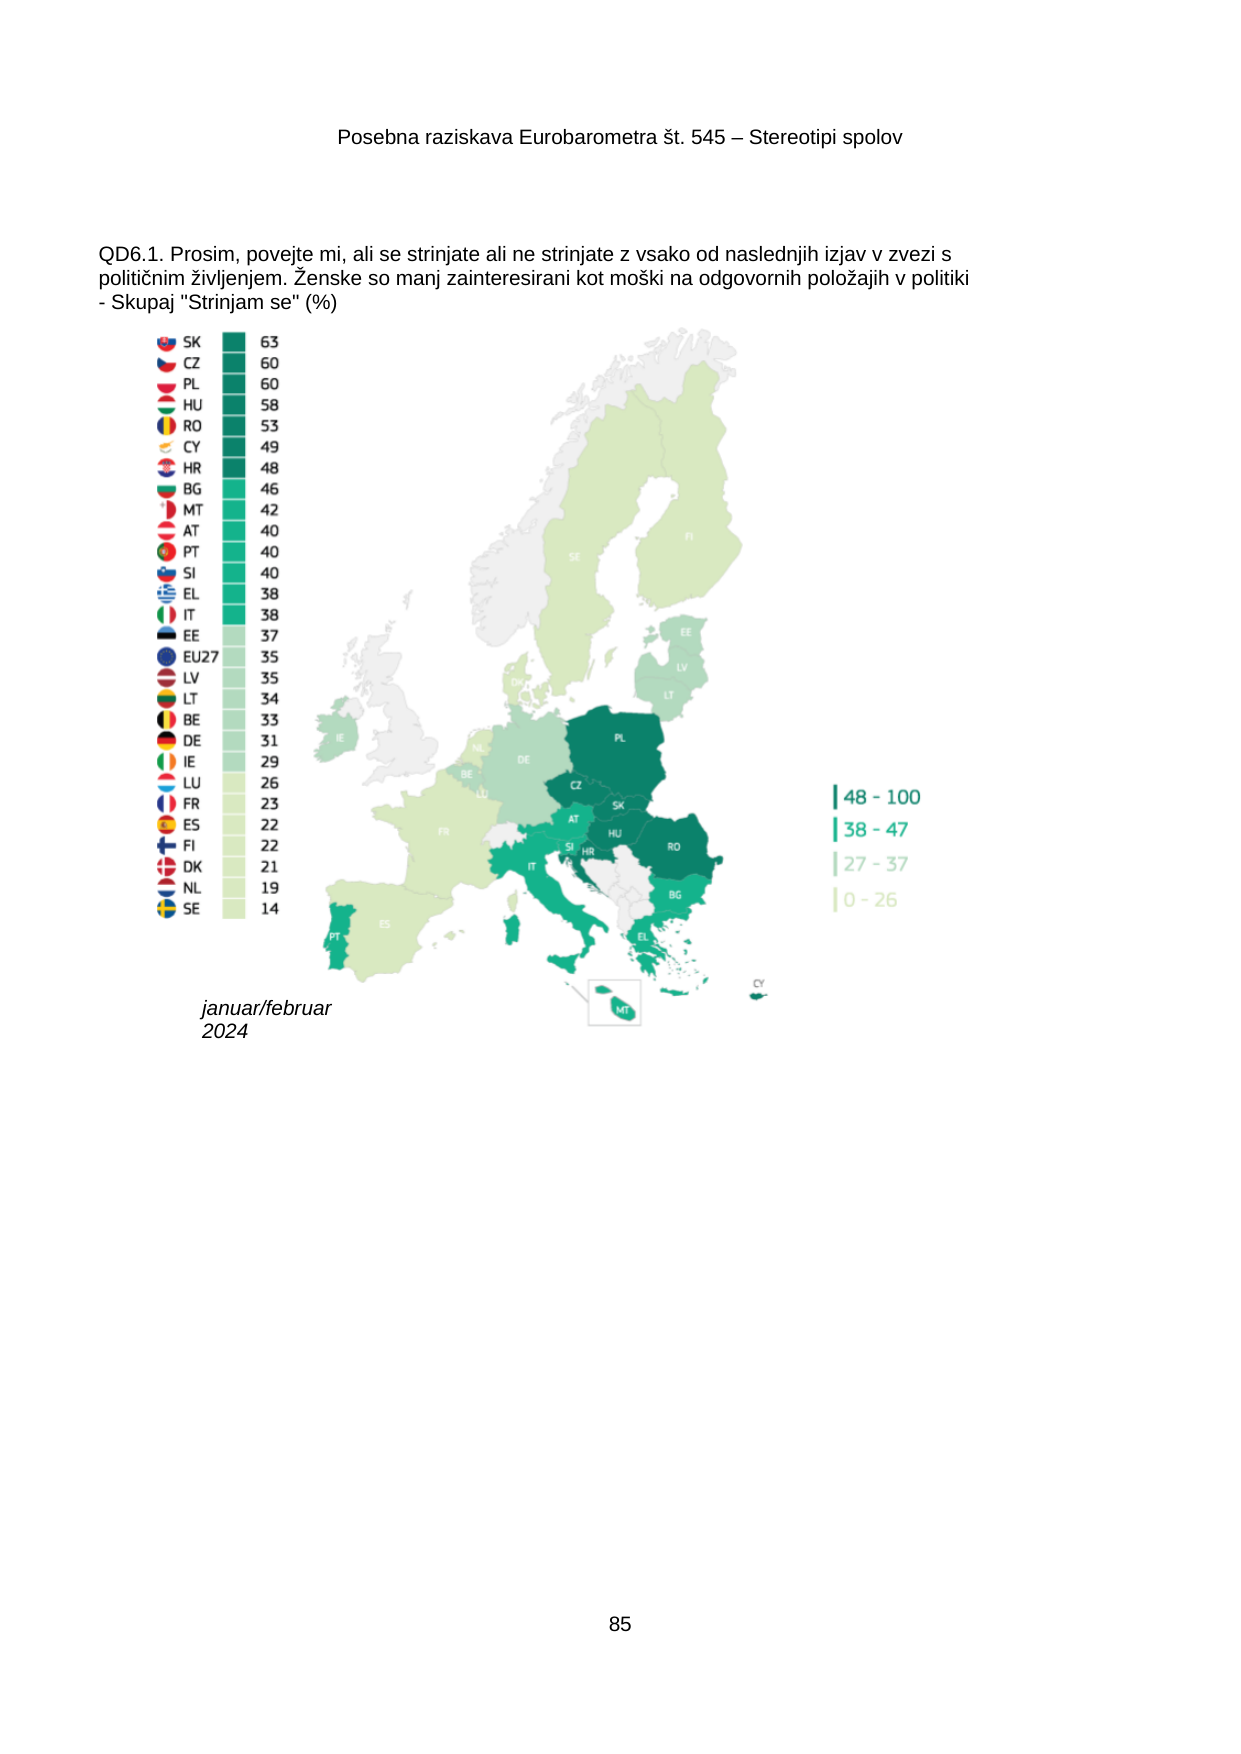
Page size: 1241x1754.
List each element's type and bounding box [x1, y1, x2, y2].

picture [145, 323, 930, 1029]
